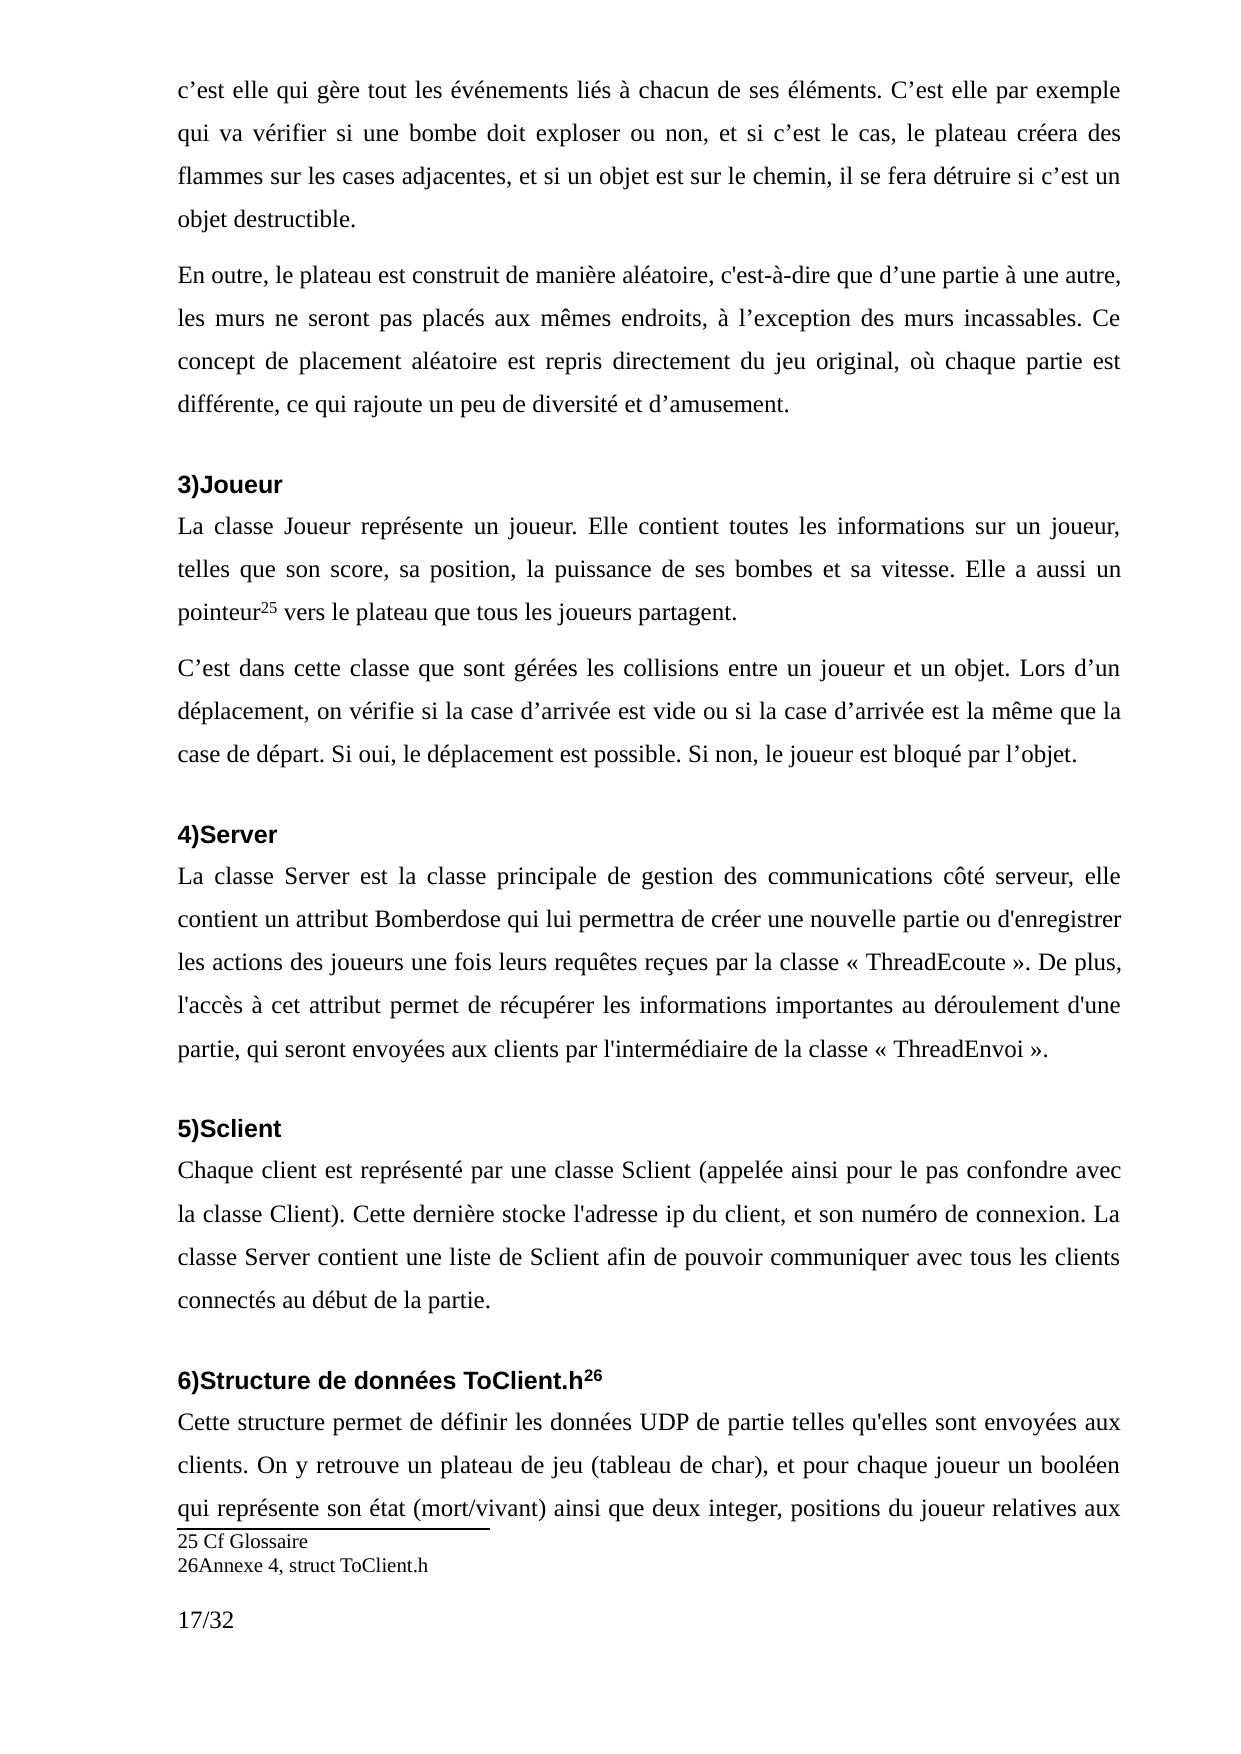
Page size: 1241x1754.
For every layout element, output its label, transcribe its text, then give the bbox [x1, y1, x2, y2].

subtitle Sclient [177, 1114, 1122, 1143]
text Annexe 4, struct ToClient.h [177, 1553, 1122, 1577]
text Cf Glossaire [177, 1529, 1122, 1553]
text La classe Server est la classe principale de gestion des communications côté serveur, elle contient un attribut Bomberdose qui lui permettra de créer une nouvelle partie ou d'enregistrer les actions des joueurs une fois leurs requêtes reçues par la classe « ThreadEcoute ». De plus, l'accès à cet attribut permet de récupérer les informations importantes au déroulement d'une partie, qui seront envoyées aux clients par l'intermédiaire de la classe « ThreadEnvoi ». [177, 861, 1122, 1062]
text C’est dans cette classe que sont gérées les collisions entre un joueur et un objet. Lors d’un déplacement, on vérifie si la case d’arrivée est vide ou si la case d’arrivée est la même que la case de départ. Si oui, le déplacement est possible. Si non, le joueur est bloqué par l’objet. [177, 653, 1122, 768]
text Chaque client est représenté par une classe Sclient (appelée ainsi pour le pas confondre avec la classe Client). Cette dernière stocke l'adresse ip du client, et son numéro de connexion. La classe Server contient une liste de Sclient afin de pouvoir communiquer avec tous les clients connectés au début de la partie. [177, 1156, 1122, 1314]
subtitle Joueur [177, 470, 1122, 499]
text En outre, le plateau est construit de manière aléatoire, c'est-à-dire que d’une partie à une autre, les murs ne seront pas placés aux mêmes endroits, à l’exception des murs incassables. Ce concept de placement aléatoire est repris directement du jeu original, où chaque partie est différente, ce qui rajoute un peu de diversité et d’amusement. [177, 260, 1122, 418]
subtitle Server [177, 820, 1122, 849]
text La classe Joueur représente un joueur. Elle contient toutes les informations sur un joueur, telles que son score, sa position, la puissance de ses bombes et sa vitesse. Elle a aussi un pointeur vers le plateau que tous les joueurs partagent. [177, 511, 1122, 626]
text c’est elle qui gère tout les événements liés à chacun de ses éléments. C’est elle par exemple qui va vérifier si une bombe doit exploser ou non, et si c’est le cas, le plateau créera des flammes sur les cases adjacentes, et si un objet est sur le chemin, il se fera détruire si c’est un objet destructible. [177, 75, 1122, 233]
text Cette structure permet de définir les données UDP de partie telles qu'elles sont envoyées aux clients. On y retrouve un plateau de jeu (tableau de char), et pour chaque joueur un booléen qui représente son état (mort/vivant) ainsi que deux integer, positions du joueur relatives aux [177, 1407, 1122, 1522]
subtitle Structure de données ToClient.h [177, 1366, 1122, 1394]
